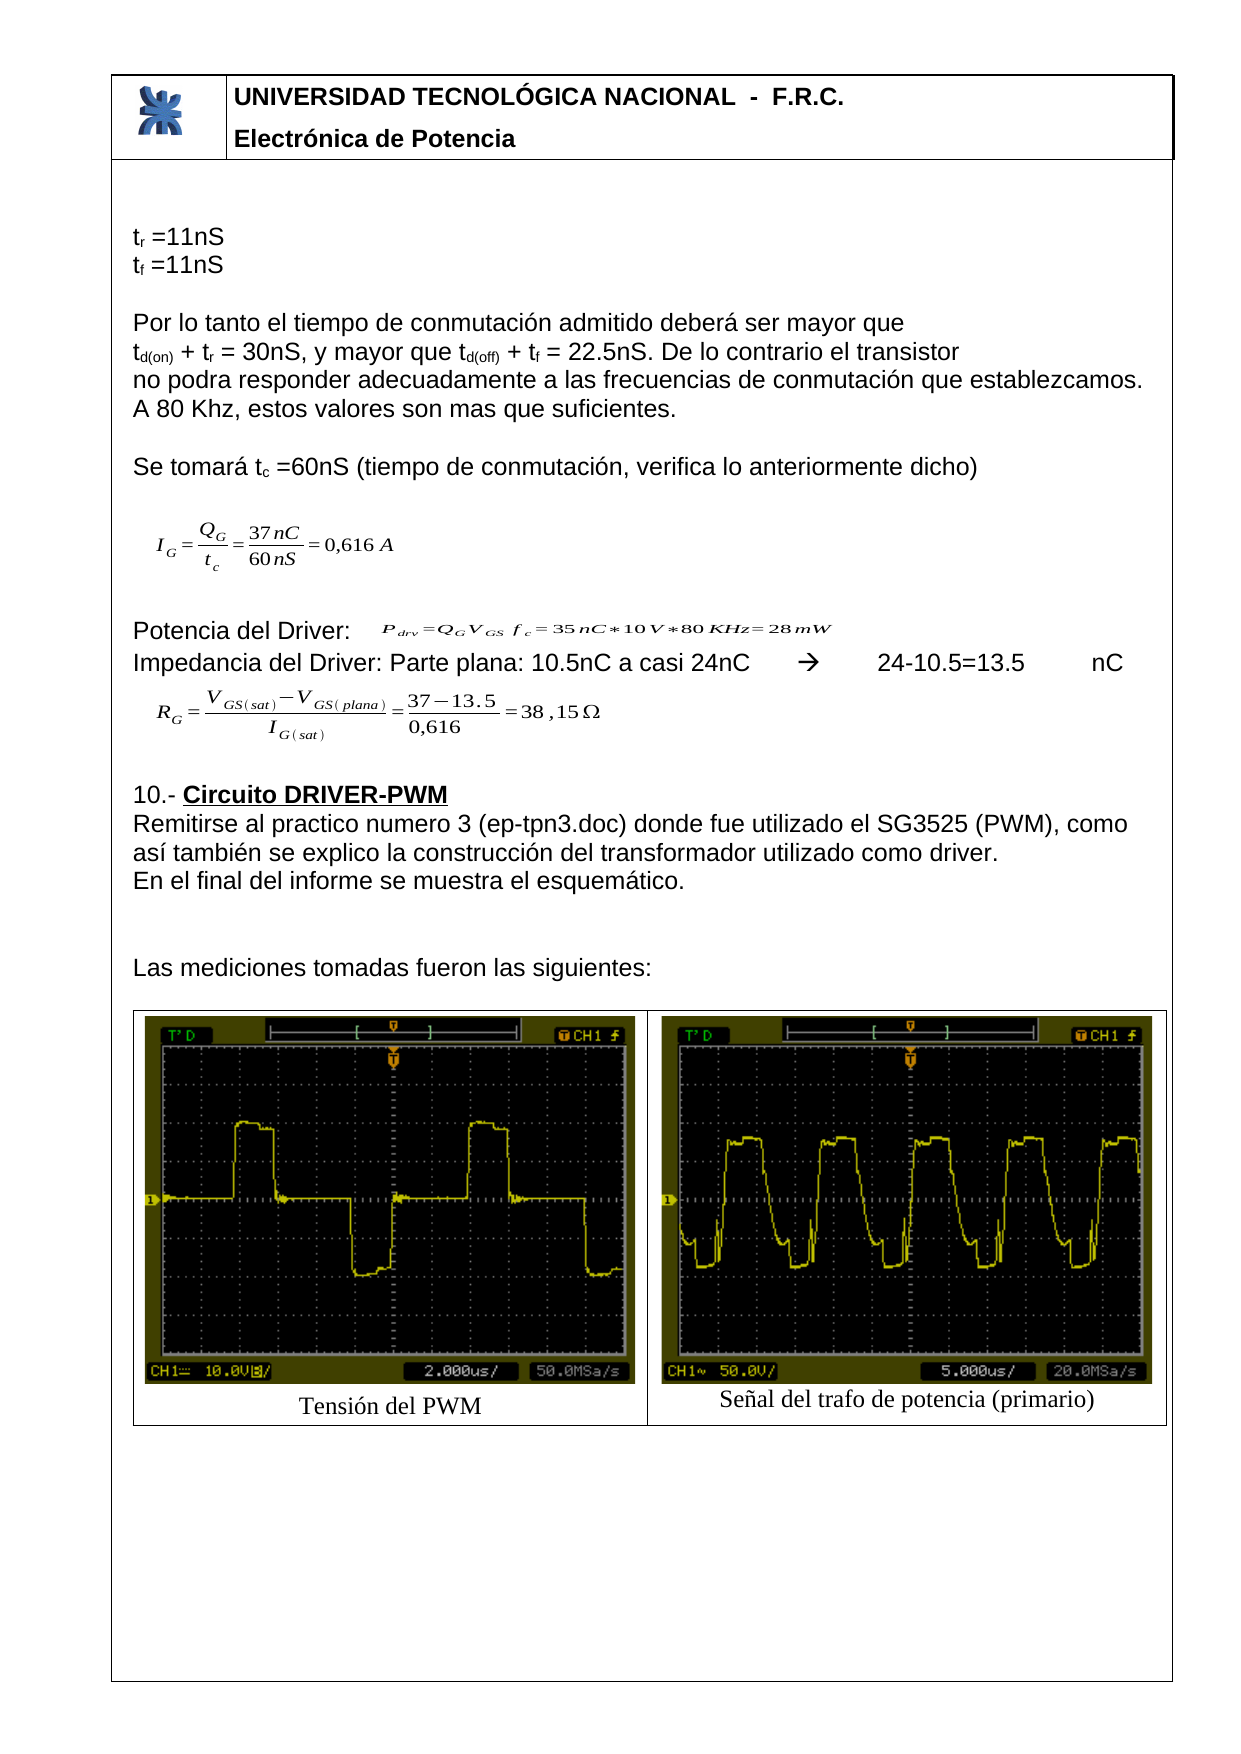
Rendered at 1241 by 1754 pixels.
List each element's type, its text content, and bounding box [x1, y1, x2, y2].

text tr =11nS [133, 222, 1166, 250]
text [858, 612, 1166, 648]
picture [144, 1016, 636, 1384]
text Potencia del Driver: [133, 612, 358, 648]
text En el final del informe se muestra el esquemático. [133, 866, 1166, 895]
picture [135, 85, 183, 136]
table_header Tensión del PWM [134, 1011, 647, 1425]
text A 80 Khz, estos valores son mas que suficientes. [133, 394, 1166, 423]
text no podra responder adecuadamente a las frecuencias de conmutación que establezcamos. [133, 365, 1166, 394]
table_header Señal del trafo de potencia (primario) [648, 1011, 1166, 1425]
text Las mediciones tomadas fueron las siguientes: [133, 953, 1166, 981]
text 10.- Circuito DRIVER-PWM [133, 780, 1166, 809]
picture [661, 1016, 1153, 1384]
text Remitirse al practico numero 3 (ep-tpn3.doc) donde fue utilizado el SG3525 (PWM), como así también se explico la construcción del transformador utilizado como driver. [133, 809, 1166, 866]
text td(on) + tr = 30nS, y mayor que td(off) + tf = 22.5nS. De lo contrario el transistor [133, 337, 1166, 365]
text tf =11nS [133, 250, 1166, 279]
text Se tomará tc =60nS (tiempo de conmutación, verifica lo anteriormente dicho) [133, 452, 1166, 480]
text Impedancia del Driver: Parte plana: 10.5nC a casi 24nC  24-10.5=13.5 nC [133, 648, 1166, 677]
text Por lo tanto el tiempo de conmutación admitido deberá ser mayor que [133, 308, 1166, 337]
